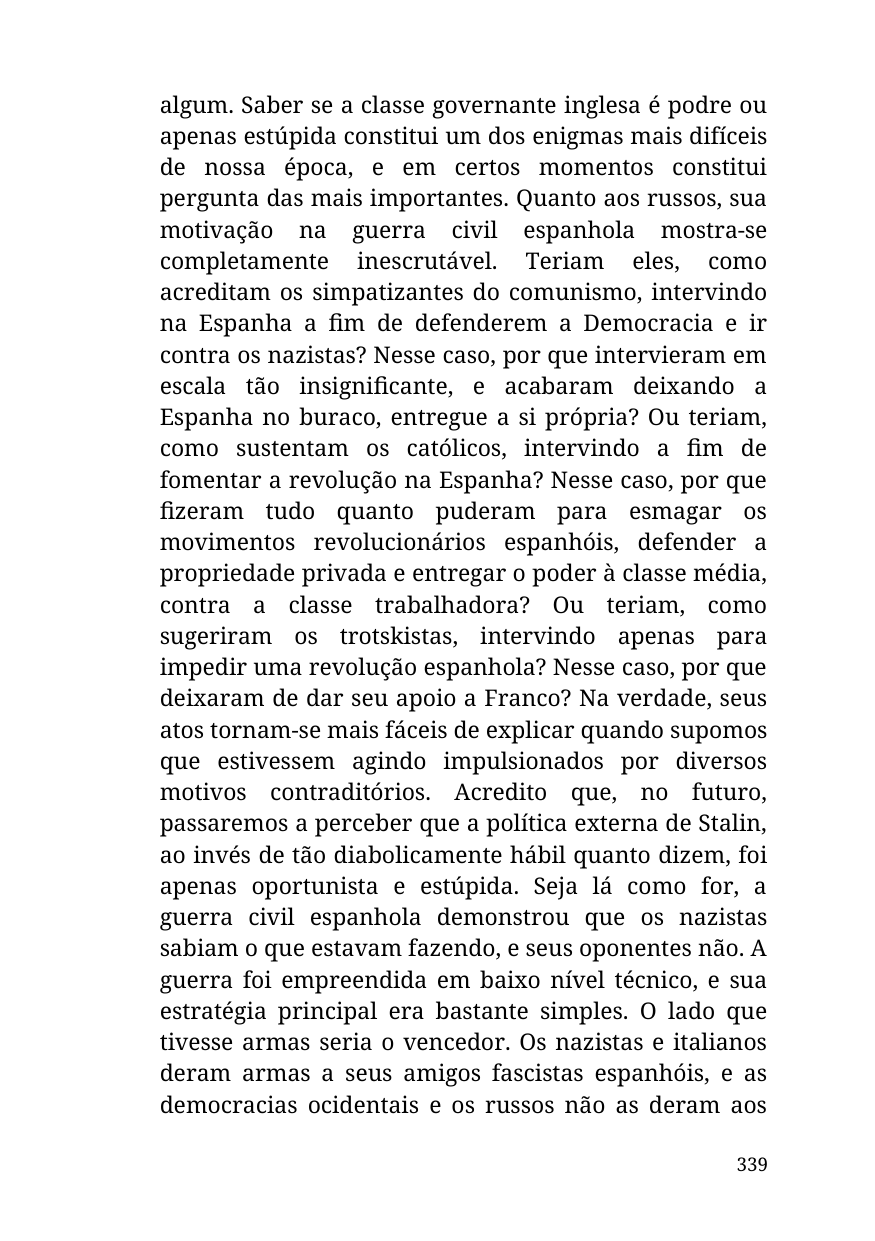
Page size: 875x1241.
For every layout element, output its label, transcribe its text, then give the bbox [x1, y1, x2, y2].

text algum. Saber se a classe governante inglesa é podre ou apenas estúpida constitui um dos enigmas mais difíceis de nossa época, e em certos momentos constitui pergunta das mais importantes. Quanto aos russos, sua motivação na guerra civil espanhola mostra-se completamente inescrutável. Teriam eles, como acreditam os simpatizantes do comunismo, intervindo na Espanha a fim de defenderem a Democracia e ir contra os nazistas? Nesse caso, por que intervieram em escala tão insignificante, e acabaram deixando a Espanha no buraco, entregue a si própria? Ou teriam, como sustentam os católicos, intervindo a fim de fomentar a revolução na Espanha? Nesse caso, por que fizeram tudo quanto puderam para esmagar os movimentos revolucionários espanhóis, defender a propriedade privada e entregar o poder à classe média, contra a classe trabalhadora? Ou teriam, como sugeriram os trotskistas, intervindo apenas para impedir uma revolução espanhola? Nesse caso, por que deixaram de dar seu apoio a Franco? Na verdade, seus atos tornam-se mais fáceis de explicar quando supomos que estivessem agindo impulsionados por diversos motivos contraditórios. Acredito que, no futuro, passaremos a perceber que a política externa de Stalin, ao invés de tão diabolicamente hábil quanto dizem, foi apenas oportunista e estúpida. Seja lá como for, a guerra civil espanhola demonstrou que os nazistas sabiam o que estavam fazendo, e seus oponentes não. A guerra foi empreendida em baixo nível técnico, e sua estratégia principal era bastante simples. O lado que tivesse armas seria o vencedor. Os nazistas e italianos deram armas a seus amigos fascistas espanhóis, e as democracias ocidentais e os russos não as deram aos [159, 88, 768, 1120]
